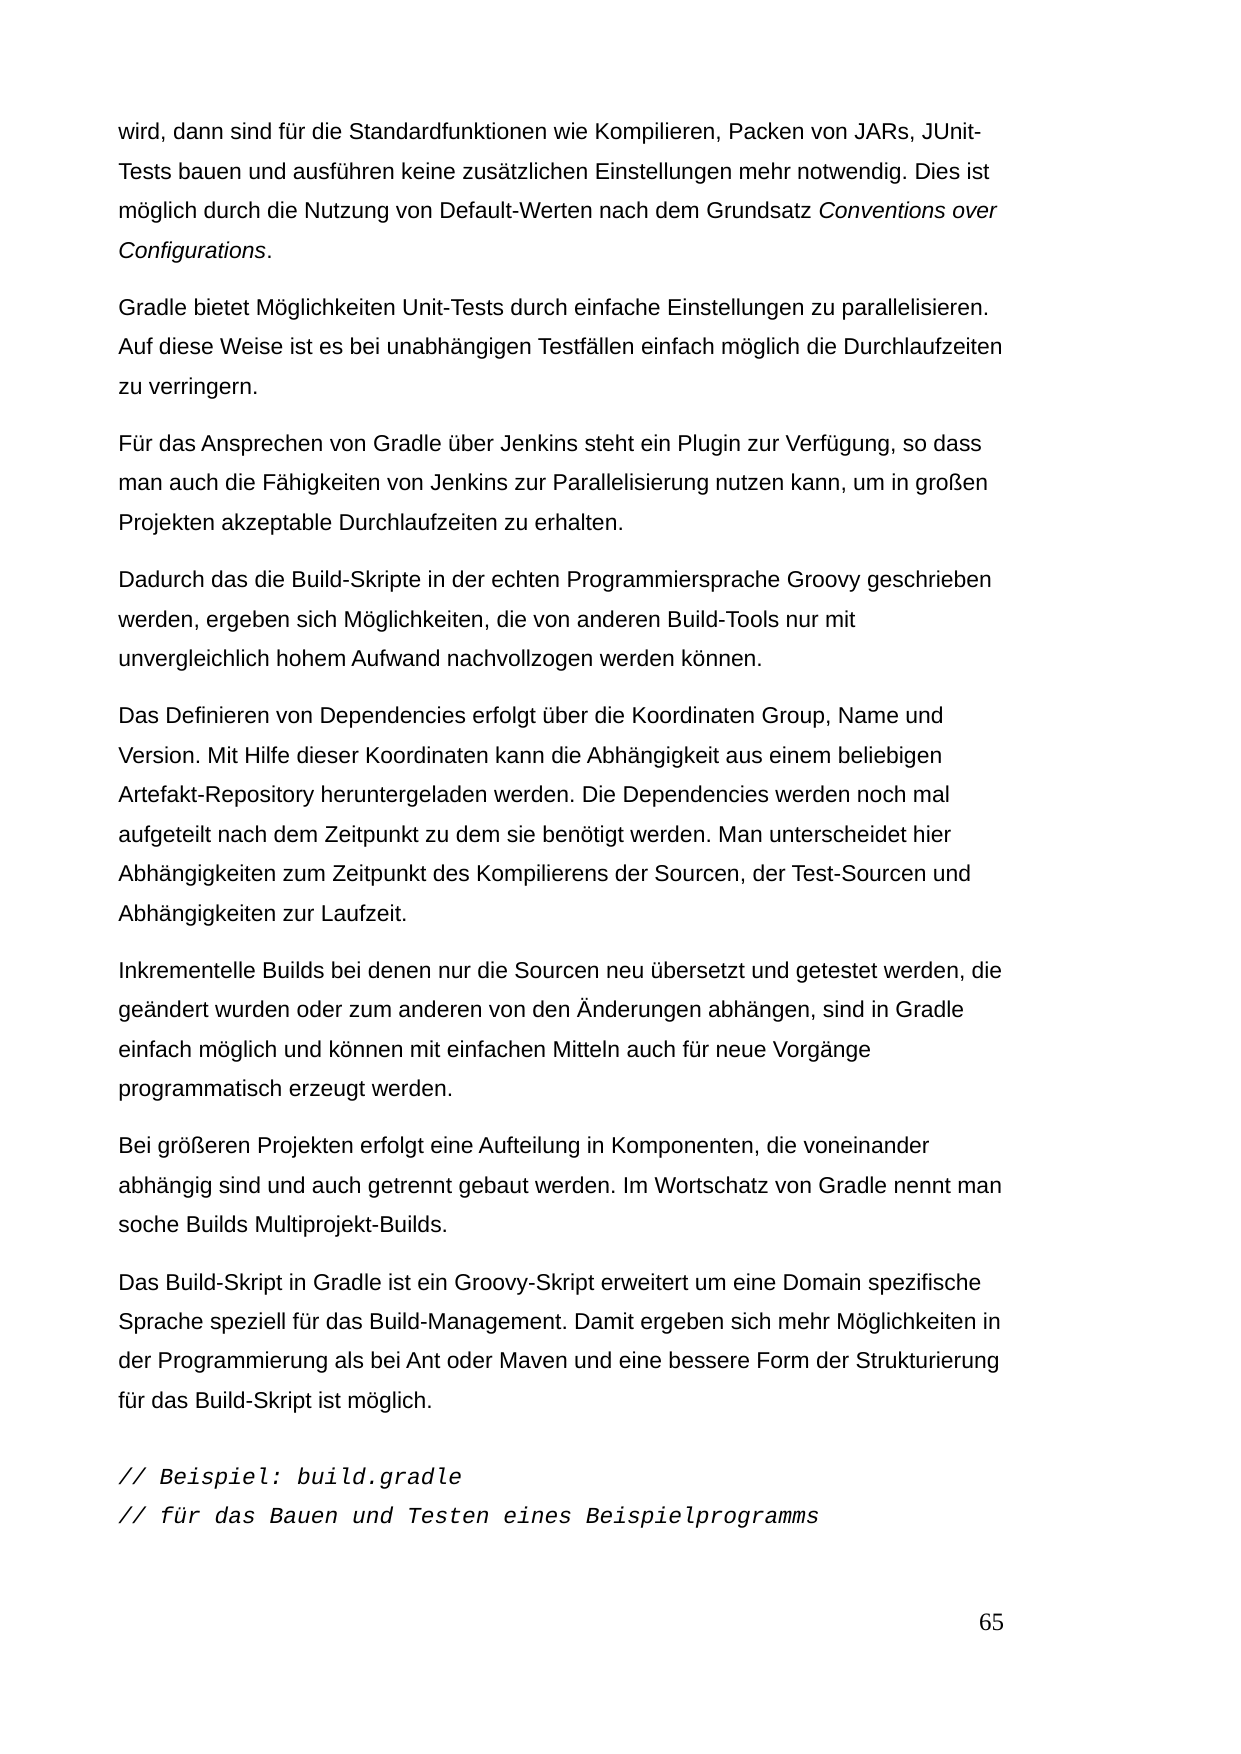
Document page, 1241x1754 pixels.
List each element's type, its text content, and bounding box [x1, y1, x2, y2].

text Gradle bietet Möglichkeiten Unit-Tests durch einfache Einstellungen zu parallelisieren. Auf diese Weise ist es bei unabhängigen Testfällen einfach möglich die Durchlaufzeiten zu verringern. [118, 294, 1004, 399]
text Inkrementelle Builds bei denen nur die Sourcen neu übersetzt und getestet werden, die geändert wurden oder zum anderen von den Änderungen abhängen, sind in Gradle einfach möglich und können mit einfachen Mitteln auch für neue Vorgänge programmatisch erzeugt werden. [118, 957, 1004, 1102]
text Für das Ansprechen von Gradle über Jenkins steht ein Plugin zur Verfügung, so dass man auch die Fähigkeiten von Jenkins zur Parallelisierung nutzen kann, um in großen Projekten akzeptable Durchlaufzeiten zu erhalten. [118, 430, 1004, 535]
text wird, dann sind für die Standardfunktionen wie Kompilieren, Packen von JARs, JUnit-Tests bauen und ausführen keine zusätzlichen Einstellungen mehr notwendig. Dies ist möglich durch die Nutzung von Default-Werten nach dem Grundsatz Conventions over Configurations. [118, 118, 1004, 263]
text Das Build-Skript in Gradle ist ein Groovy-Skript erweitert um eine Domain spezifische Sprache speziell für das Build-Management. Damit ergeben sich mehr Möglichkeiten in der Programmierung als bei Ant oder Maven und eine bessere Form der Strukturierung für das Build-Skript ist möglich. // Beispiel: build.gradle // für das Bauen und Testen eines Beispielprogramms [118, 1268, 1004, 1530]
text Das Definieren von Dependencies erfolgt über die Koordinaten Group, Name und Version. Mit Hilfe dieser Koordinaten kann die Abhängigkeit aus einem beliebigen Artefakt-Repository heruntergeladen werden. Die Dependencies werden noch mal aufgeteilt nach dem Zeitpunkt zu dem sie benötigt werden. Man unterscheidet hier Abhängigkeiten zum Zeitpunkt des Kompilierens der Sourcen, der Test-Sourcen und Abhängigkeiten zur Laufzeit. [118, 702, 1004, 926]
text Dadurch das die Build-Skripte in der echten Programmiersprache Groovy geschrieben werden, ergeben sich Möglichkeiten, die von anderen Build-Tools nur mit unvergleichlich hohem Aufwand nachvollzogen werden können. [118, 566, 1004, 671]
text Bei größeren Projekten erfolgt eine Aufteilung in Komponenten, die voneinander abhängig sind und auch getrennt gebaut werden. Im Wortschatz von Gradle nennt man soche Builds Multiprojekt-Builds. [118, 1132, 1004, 1238]
